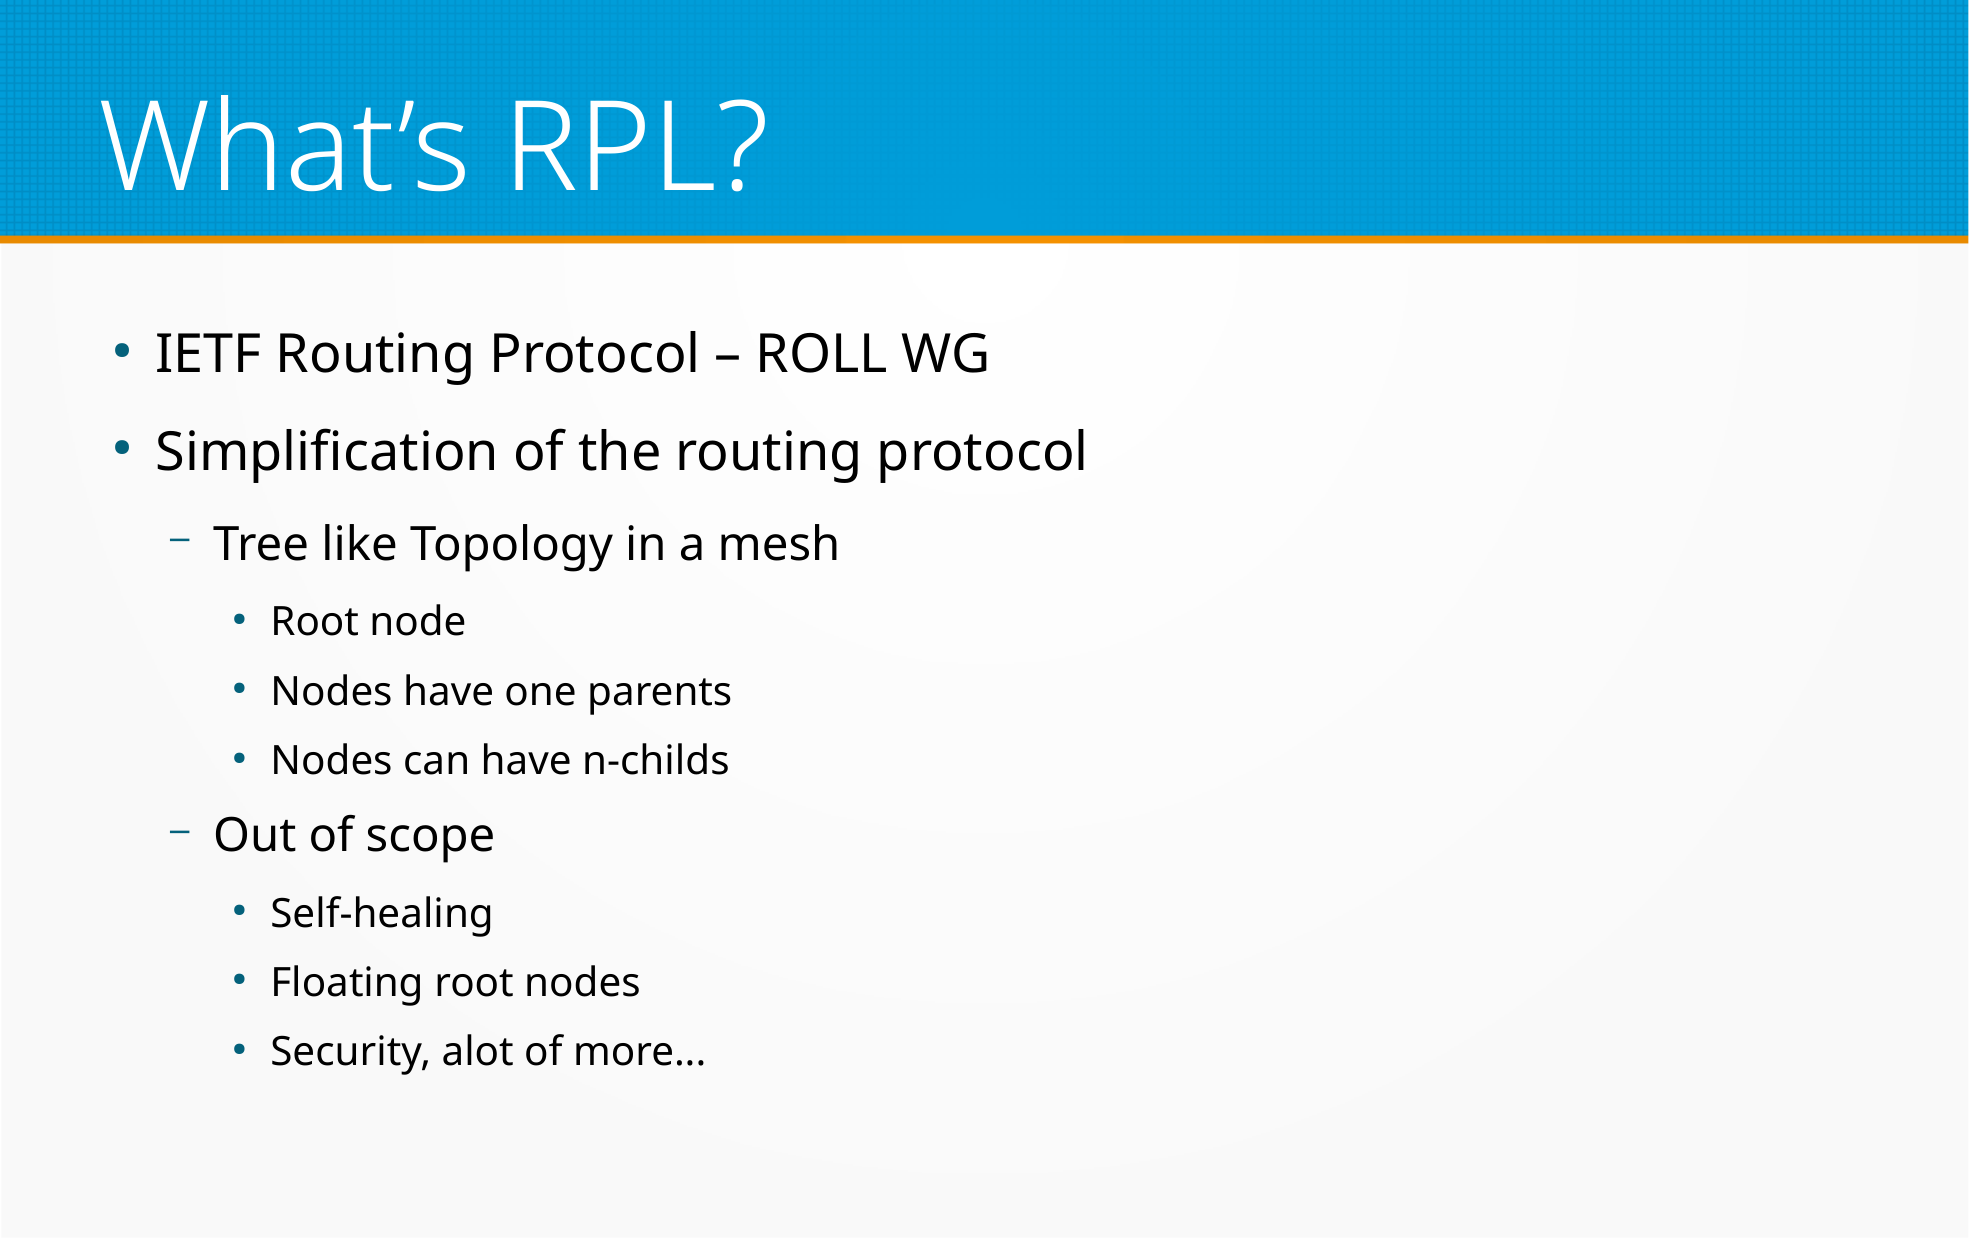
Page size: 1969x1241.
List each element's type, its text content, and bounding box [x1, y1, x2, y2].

title What’s RPL? [98, 19, 1870, 227]
picture [0, 236, 1969, 1241]
list IETF Routing Protocol – ROLL WG Simplification of the routing protocol Tree like Topology in a mesh Root node Nodes have one parents Nodes can have n-childs Out of scope Self-healing Floating root nodes Security, alot of more... [98, 315, 1861, 1081]
